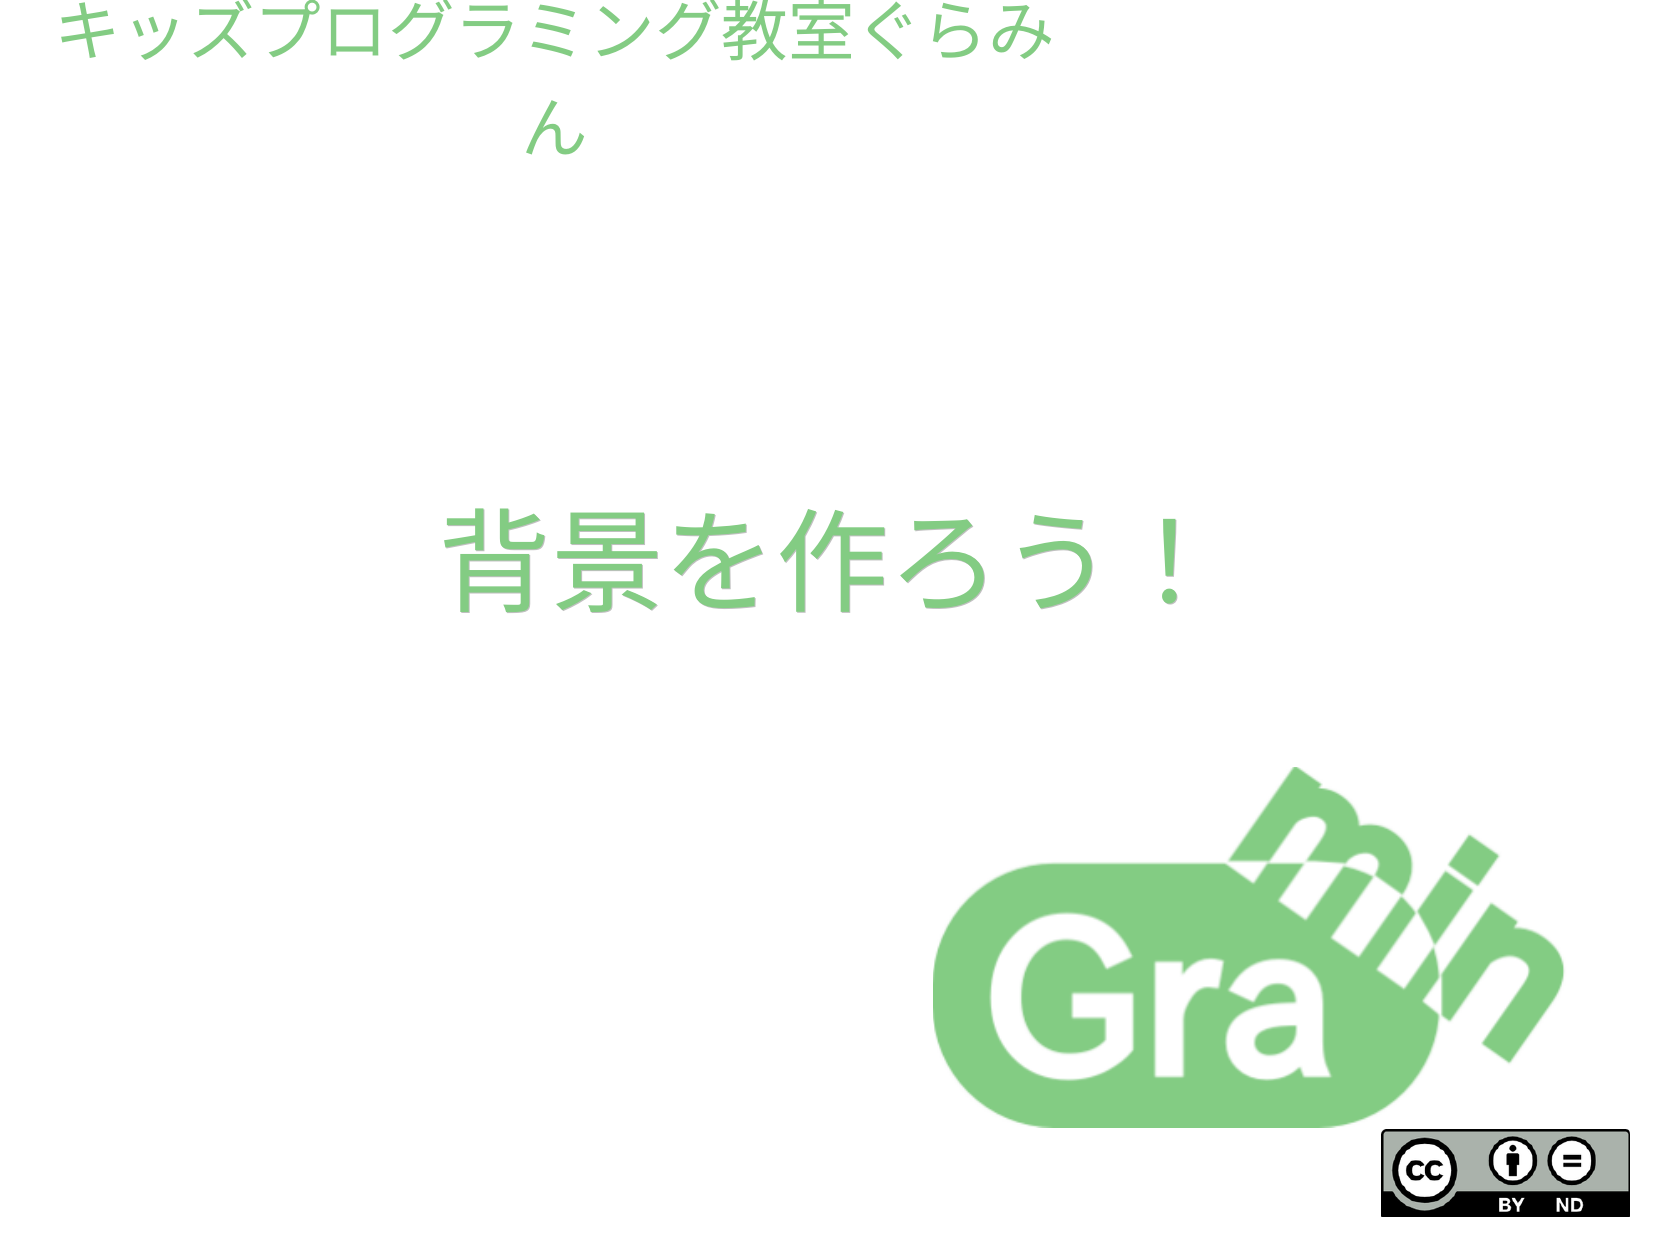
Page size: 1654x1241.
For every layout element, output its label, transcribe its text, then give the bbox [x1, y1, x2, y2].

title キッズプログラミング教室ぐらみん [35, 0, 1075, 154]
picture [1381, 1129, 1630, 1217]
picture [933, 767, 1577, 1128]
title 背景を作ろう！ [59, 350, 1607, 759]
